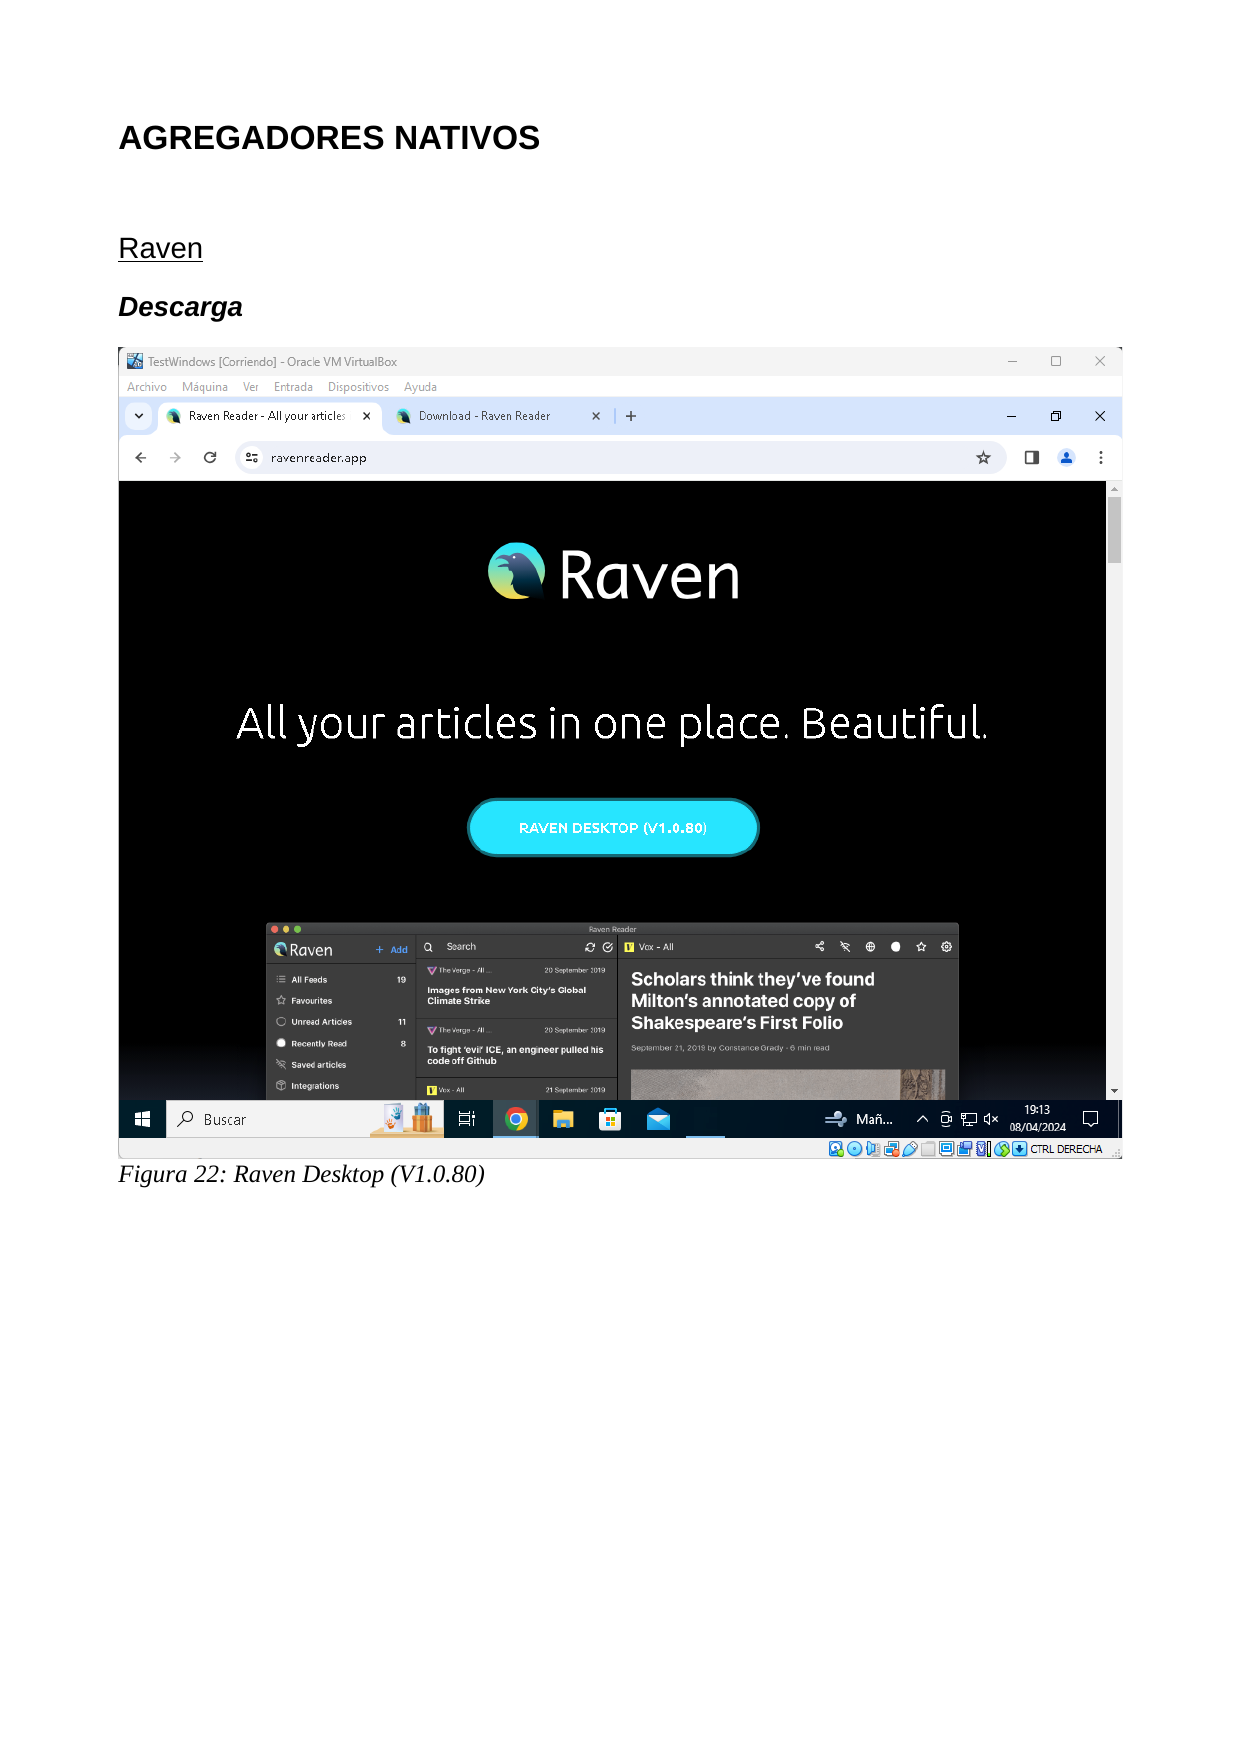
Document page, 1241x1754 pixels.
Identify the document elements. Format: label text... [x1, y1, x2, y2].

subtitle Raven [118, 231, 1122, 265]
text Figura 22: Raven Desktop (V1.0.80) [118, 1159, 1122, 1188]
picture [118, 347, 1123, 1159]
subtitle AGREGADORES NATIVOS [118, 118, 1122, 157]
subtitle Descarga [118, 290, 1122, 322]
